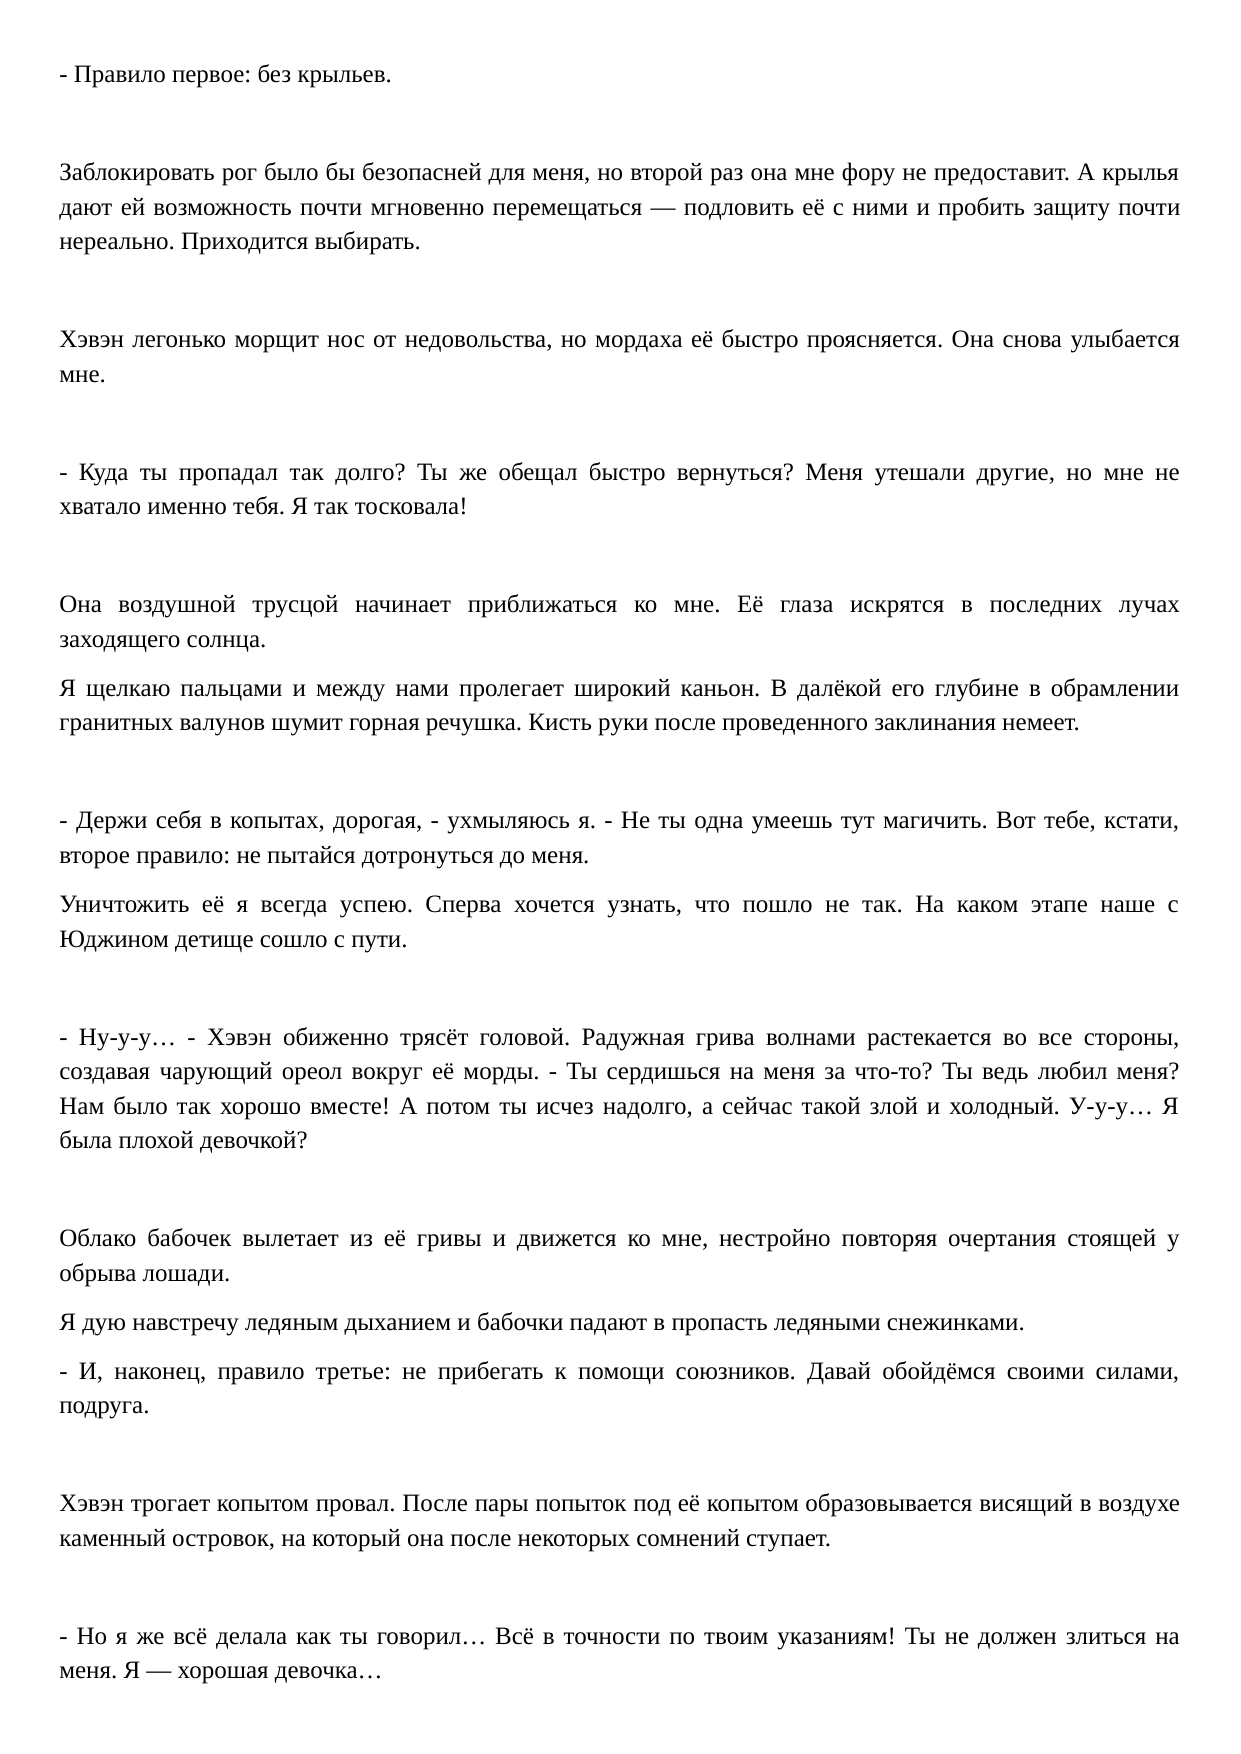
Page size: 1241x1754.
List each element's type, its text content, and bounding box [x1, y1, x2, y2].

text - Но я же всё делала как ты говорил… Всё в точности по твоим указаниям! Ты не должен злиться на меня. Я — хорошая девочка… [59, 1621, 1181, 1684]
text Уничтожить её я всегда успею. Сперва хочется узнать, что пошло не так. На каком этапе наше с Юджином детище сошло с пути. [59, 889, 1181, 952]
text - И, наконец, правило третье: не прибегать к помощи союзников. Давай обойдёмся своими силами, подруга. [59, 1356, 1181, 1419]
text - Правило первое: без крыльев. [59, 59, 1181, 88]
text Я дую навстречу ледяным дыханием и бабочки падают в пропасть ледяными снежинками. [59, 1307, 1181, 1336]
text Хэвэн трогает копытом провал. После пары попыток под её копытом образовывается висящий в воздухе каменный островок, на который она после некоторых сомнений ступает. [59, 1488, 1181, 1552]
text - Ну-у-у… - Хэвэн обиженно трясёт головой. Радужная грива волнами растекается во все стороны, создавая чарующий ореол вокруг её морды. - Ты сердишься на меня за что-то? Ты ведь любил меня? Нам было так хорошо вместе! А потом ты исчез надолго, а сейчас такой злой и холодный. У-у-у… Я была плохой девочкой? [59, 1022, 1181, 1154]
text Хэвэн легонько морщит нос от недовольства, но мордаха её быстро проясняется. Она снова улыбается мне. [59, 324, 1181, 387]
text - Держи себя в копытах, дорогая, - ухмыляюсь я. - Не ты одна умеешь тут магичить. Вот тебе, кстати, второе правило: не пытайся дотронуться до меня. [59, 806, 1181, 869]
text Заблокировать рог было бы безопасней для меня, но второй раз она мне фору не предоставит. А крылья дают ей возможность почти мгновенно перемещаться — подловить её с ними и пробить защиту почти нереально. Приходится выбирать. [59, 157, 1181, 255]
text Она воздушной трусцой начинает приближаться ко мне. Её глаза искрятся в последних лучах заходящего солнца. [59, 589, 1181, 653]
text - Куда ты пропадал так долго? Ты же обещал быстро вернуться? Меня утешали другие, но мне не хватало именно тебя. Я так тосковала! [59, 457, 1181, 520]
text Я щелкаю пальцами и между нами пролегает широкий каньон. В далёкой его глубине в обрамлении гранитных валунов шумит горная речушка. Кисть руки после проведенного заклинания немеет. [59, 673, 1181, 736]
text Облако бабочек вылетает из её гривы и движется ко мне, нестройно повторяя очертания стоящей у обрыва лошади. [59, 1223, 1181, 1287]
